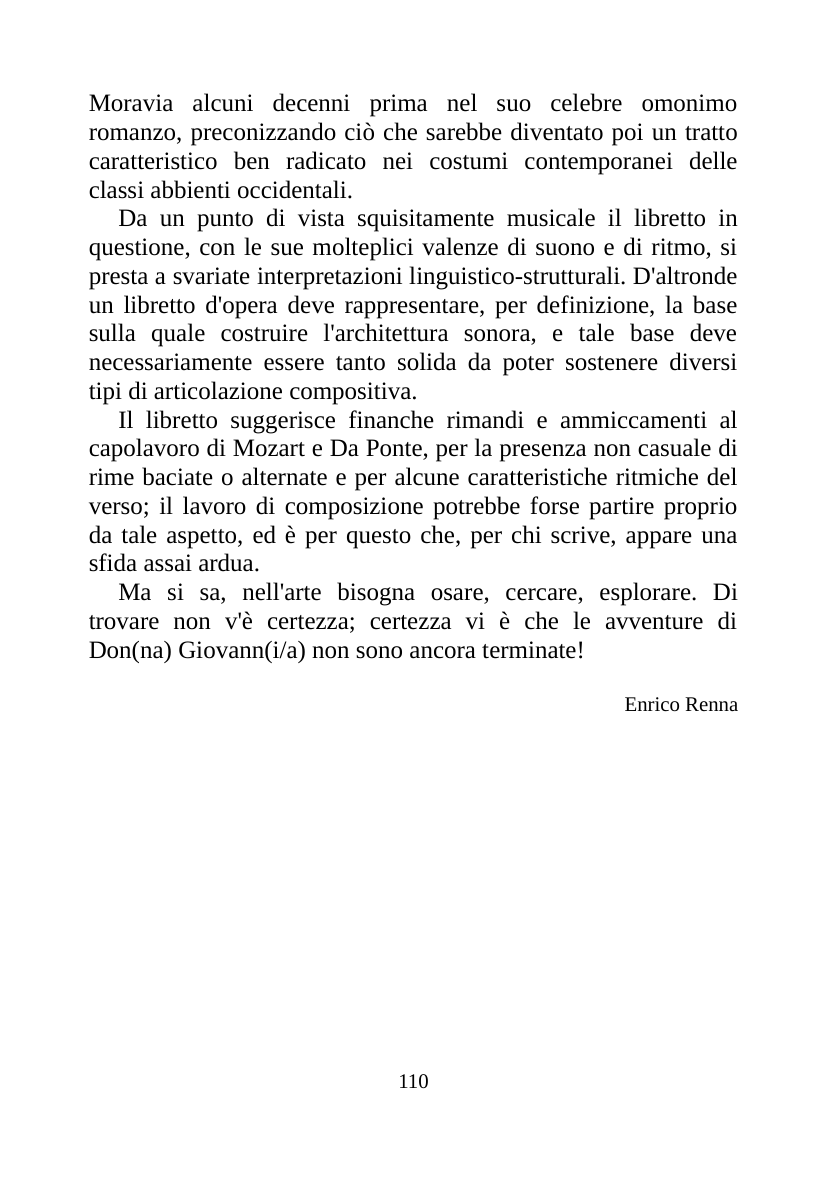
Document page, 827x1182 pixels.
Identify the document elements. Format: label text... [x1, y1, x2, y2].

text Ma si sa, nell'arte bisogna osare, cercare, esplorare. Di trovare non v'è certezza; certezza vi è che le avventure di Don(na) Giovann(i/a) non sono ancora terminate! [88, 577, 738, 663]
text Moravia alcuni decenni prima nel suo celebre omonimo romanzo, preconizzando ciò che sarebbe diventato poi un tratto caratteristico ben radicato nei costumi contemporanei delle classi abbienti occidentali. [88, 88, 738, 203]
text Da un punto di vista squisitamente musicale il libretto in questione, con le sue molteplici valenze di suono e di ritmo, si presta a svariate interpretazioni linguistico-strutturali. D'altronde un libretto d'opera deve rappresentare, per definizione, la base sulla quale costruire l'architettura sonora, e tale base deve necessariamente essere tanto solida da poter sostenere diversi tipi di articolazione compositiva. [88, 203, 738, 405]
text Il libretto suggerisce finanche rimandi e ammiccamenti al capolavoro di Mozart e Da Ponte, per la presenza non casuale di rime baciate o alternate e per alcune caratteristiche ritmiche del verso; il lavoro di composizione potrebbe forse partire proprio da tale aspetto, ed è per questo che, per chi scrive, appare una sfida assai ardua. [88, 405, 738, 577]
text Enrico Renna [88, 692, 738, 716]
